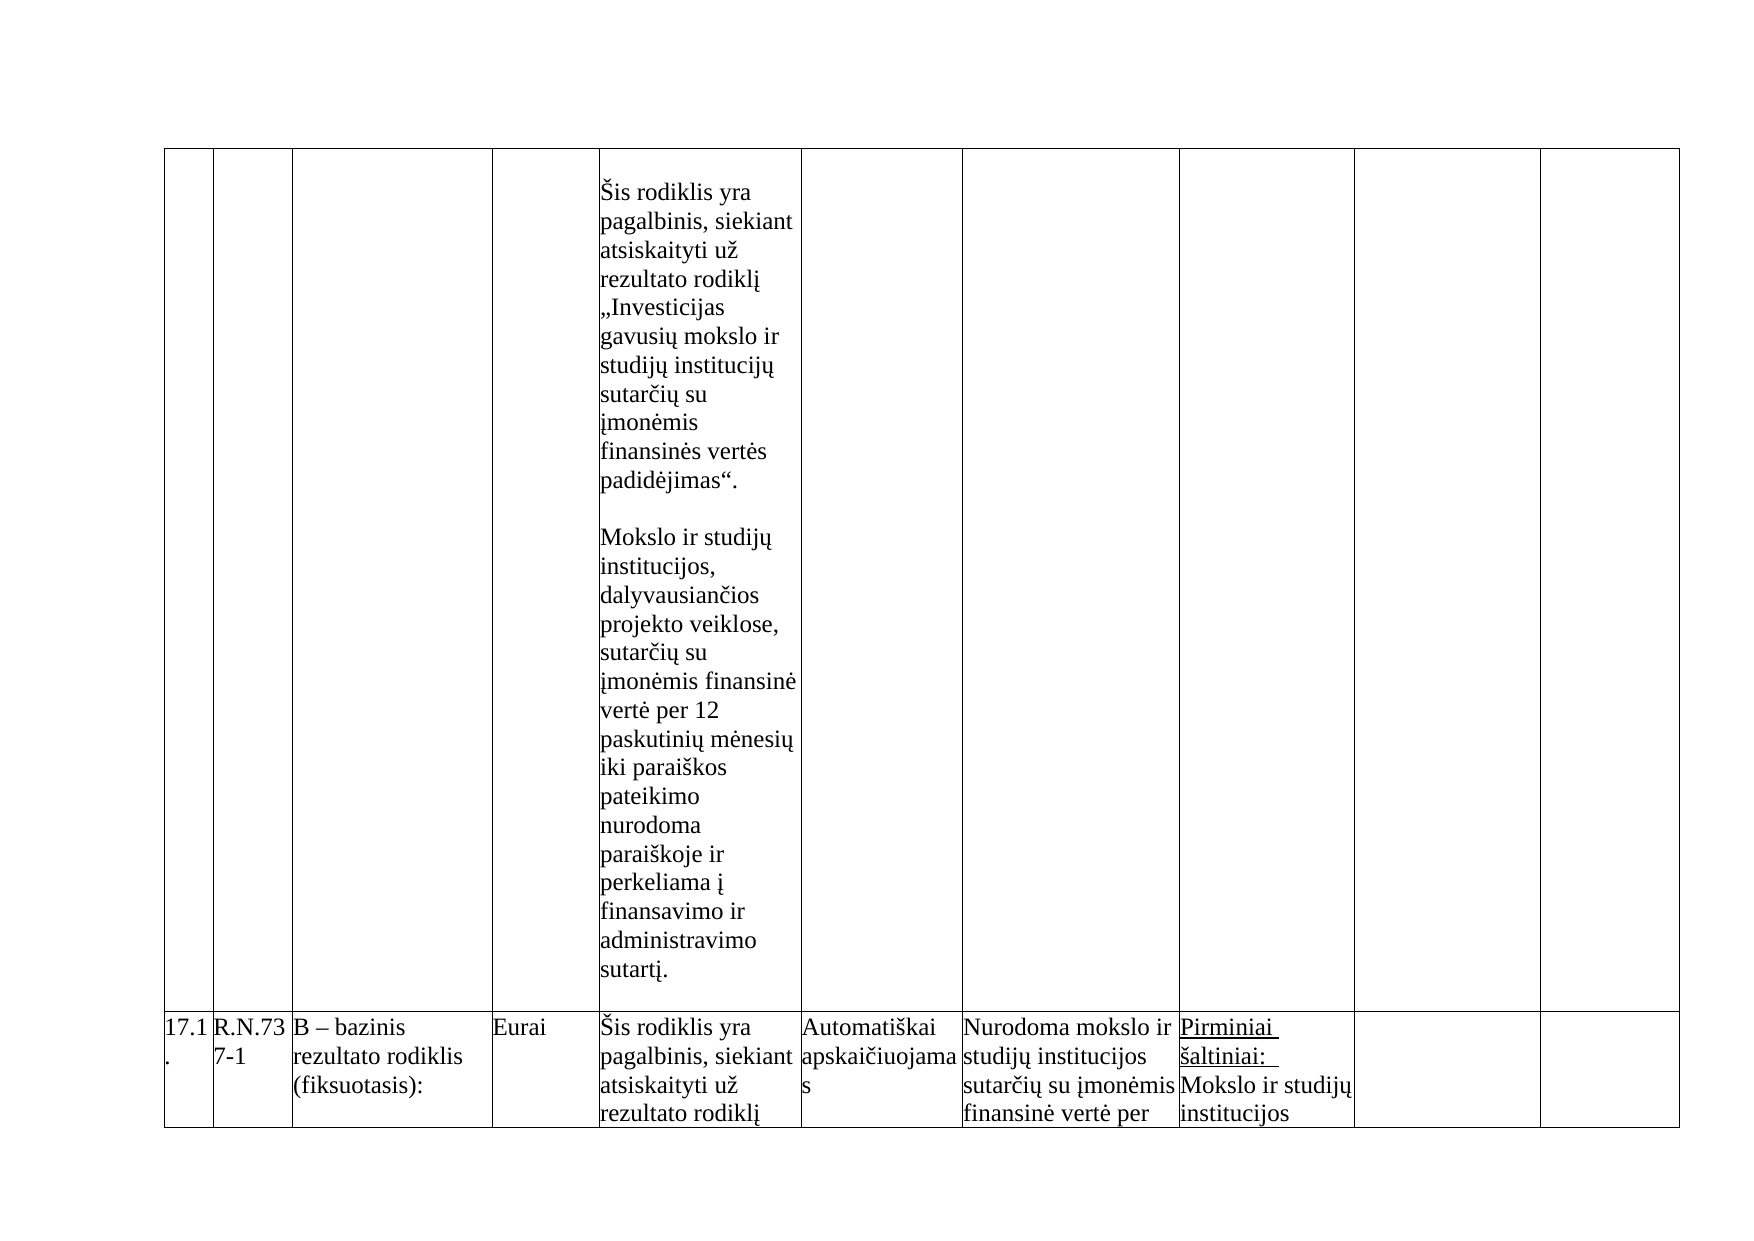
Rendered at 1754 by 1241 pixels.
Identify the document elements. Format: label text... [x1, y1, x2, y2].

table_cell Šis rodiklis yra pagalbinis, siekiant atsiskaityti už rezultato rodiklį [600, 1012, 801, 1127]
table_cell Nurodoma mokslo ir studijų institucijos sutarčių su įmonėmis finansinė vertė per [963, 1012, 1179, 1127]
table_cell Pirminiai šaltiniai: Mokslo ir studijų institucijos [1180, 1012, 1354, 1127]
table_cell [214, 149, 292, 1011]
table_cell [963, 149, 1179, 1011]
table_cell [165, 149, 213, 1011]
table_cell 17.1. [165, 1012, 213, 1127]
table_cell [1180, 149, 1354, 1011]
table_cell [293, 149, 492, 1011]
table_cell [1541, 149, 1679, 1011]
table_cell [1541, 1012, 1679, 1127]
table_cell [1355, 149, 1540, 1011]
table_cell [1355, 1012, 1540, 1127]
table_cell B – bazinis rezultato rodiklis (fiksuotasis): [293, 1012, 492, 1127]
table_cell [493, 149, 599, 1011]
table_cell Šis rodiklis yra pagalbinis, siekiant atsiskaityti už rezultato rodiklį „Investicijas gavusių mokslo ir studijų institucijų sutarčių su įmonėmis finansinės vertės padidėjimas“. Mokslo ir studijų institucijos, dalyvausiančios projekto veiklose, sutarčių su įmonėmis finansinė vertė per 12 paskutinių mėnesių iki paraiškos pateikimo nurodoma paraiškoje ir perkeliama į finansavimo ir administravimo sutartį. [600, 149, 801, 1011]
table_cell Automatiškai apskaičiuojamas [802, 1012, 962, 1127]
table_cell R.N.737-1 [214, 1012, 292, 1127]
table_cell Eurai [493, 1012, 599, 1127]
table_cell [802, 149, 962, 1011]
